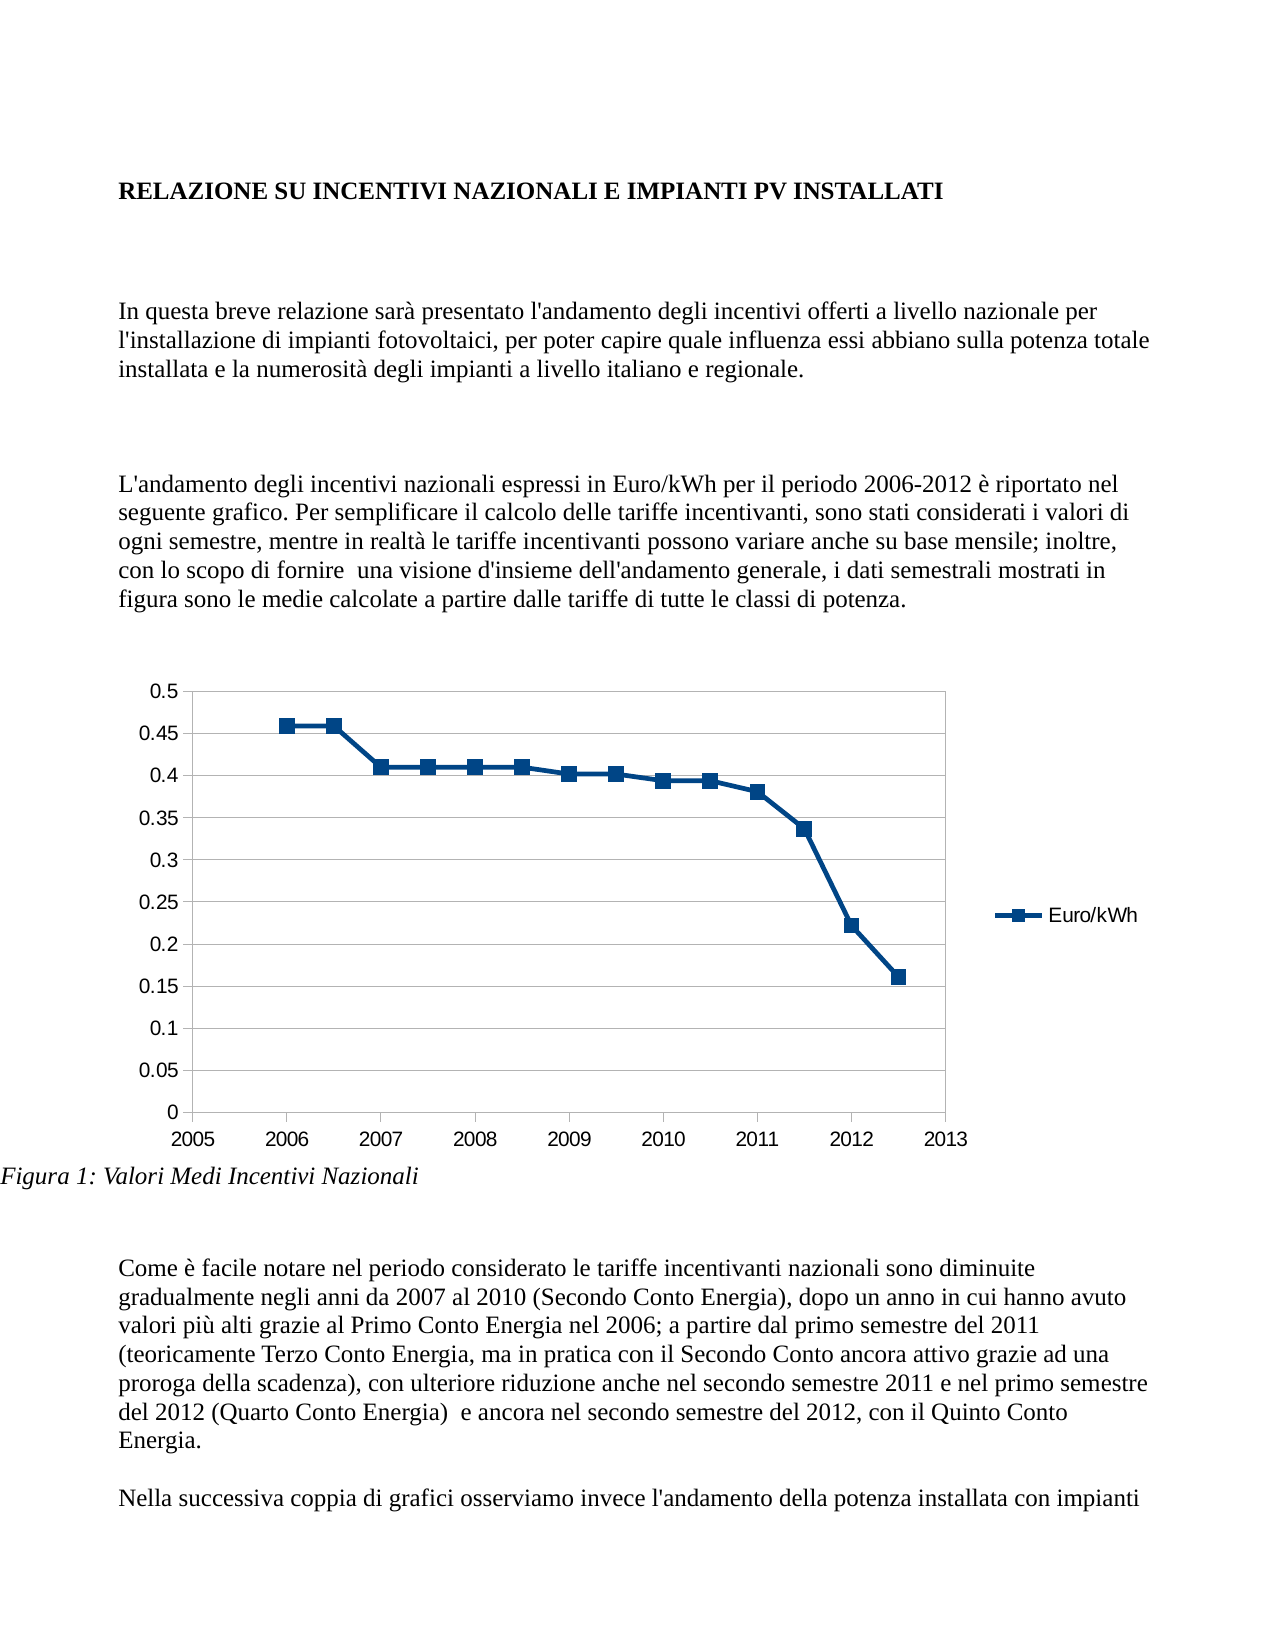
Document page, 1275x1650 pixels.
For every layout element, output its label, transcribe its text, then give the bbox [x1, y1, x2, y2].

text Come è facile notare nel periodo considerato le tariffe incentivanti nazionali sono diminuite gradualmente negli anni da 2007 al 2010 (Secondo Conto Energia), dopo un anno in cui hanno avuto valori più alti grazie al Primo Conto Energia nel 2006; a partire dal primo semestre del 2011 (teoricamente Terzo Conto Energia, ma in pratica con il Secondo Conto ancora attivo grazie ad una proroga della scadenza), con ulteriore riduzione anche nel secondo semestre 2011 e nel primo semestre del 2012 (Quarto Conto Energia) e ancora nel secondo semestre del 2012, con il Quinto Conto Energia. [118, 1253, 1157, 1454]
text Nella successiva coppia di grafici osserviamo invece l'andamento della potenza installata con impianti [118, 1483, 1157, 1512]
text L'andamento degli incentivi nazionali espressi in Euro/kWh per il periodo 2006-2012 è riportato nel seguente grafico. Per semplificare il calcolo delle tariffe incentivanti, sono stati considerati i valori di ogni semestre, mentre in realtà le tariffe incentivanti possono variare anche su base mensile; inoltre, con lo scopo di fornire una visione d'insieme dell'andamento generale, i dati semestrali mostrati in figura sono le medie calcolate a partire dalle tariffe di tutte le classi di potenza. [118, 469, 1157, 612]
text In questa breve relazione sarà presentato l'andamento degli incentivi offerti a livello nazionale per l'installazione di impianti fotovoltaici, per poter capire quale influenza essi abbiano sulla potenza totale installata e la numerosità degli impianti a livello italiano e regionale. [118, 296, 1157, 382]
text RELAZIONE SU INCENTIVI NAZIONALI E IMPIANTI PV INSTALLATI [118, 176, 1157, 205]
text Figura 1: Valori Medi Incentivi Nazionali [0, 682, 1275, 1189]
